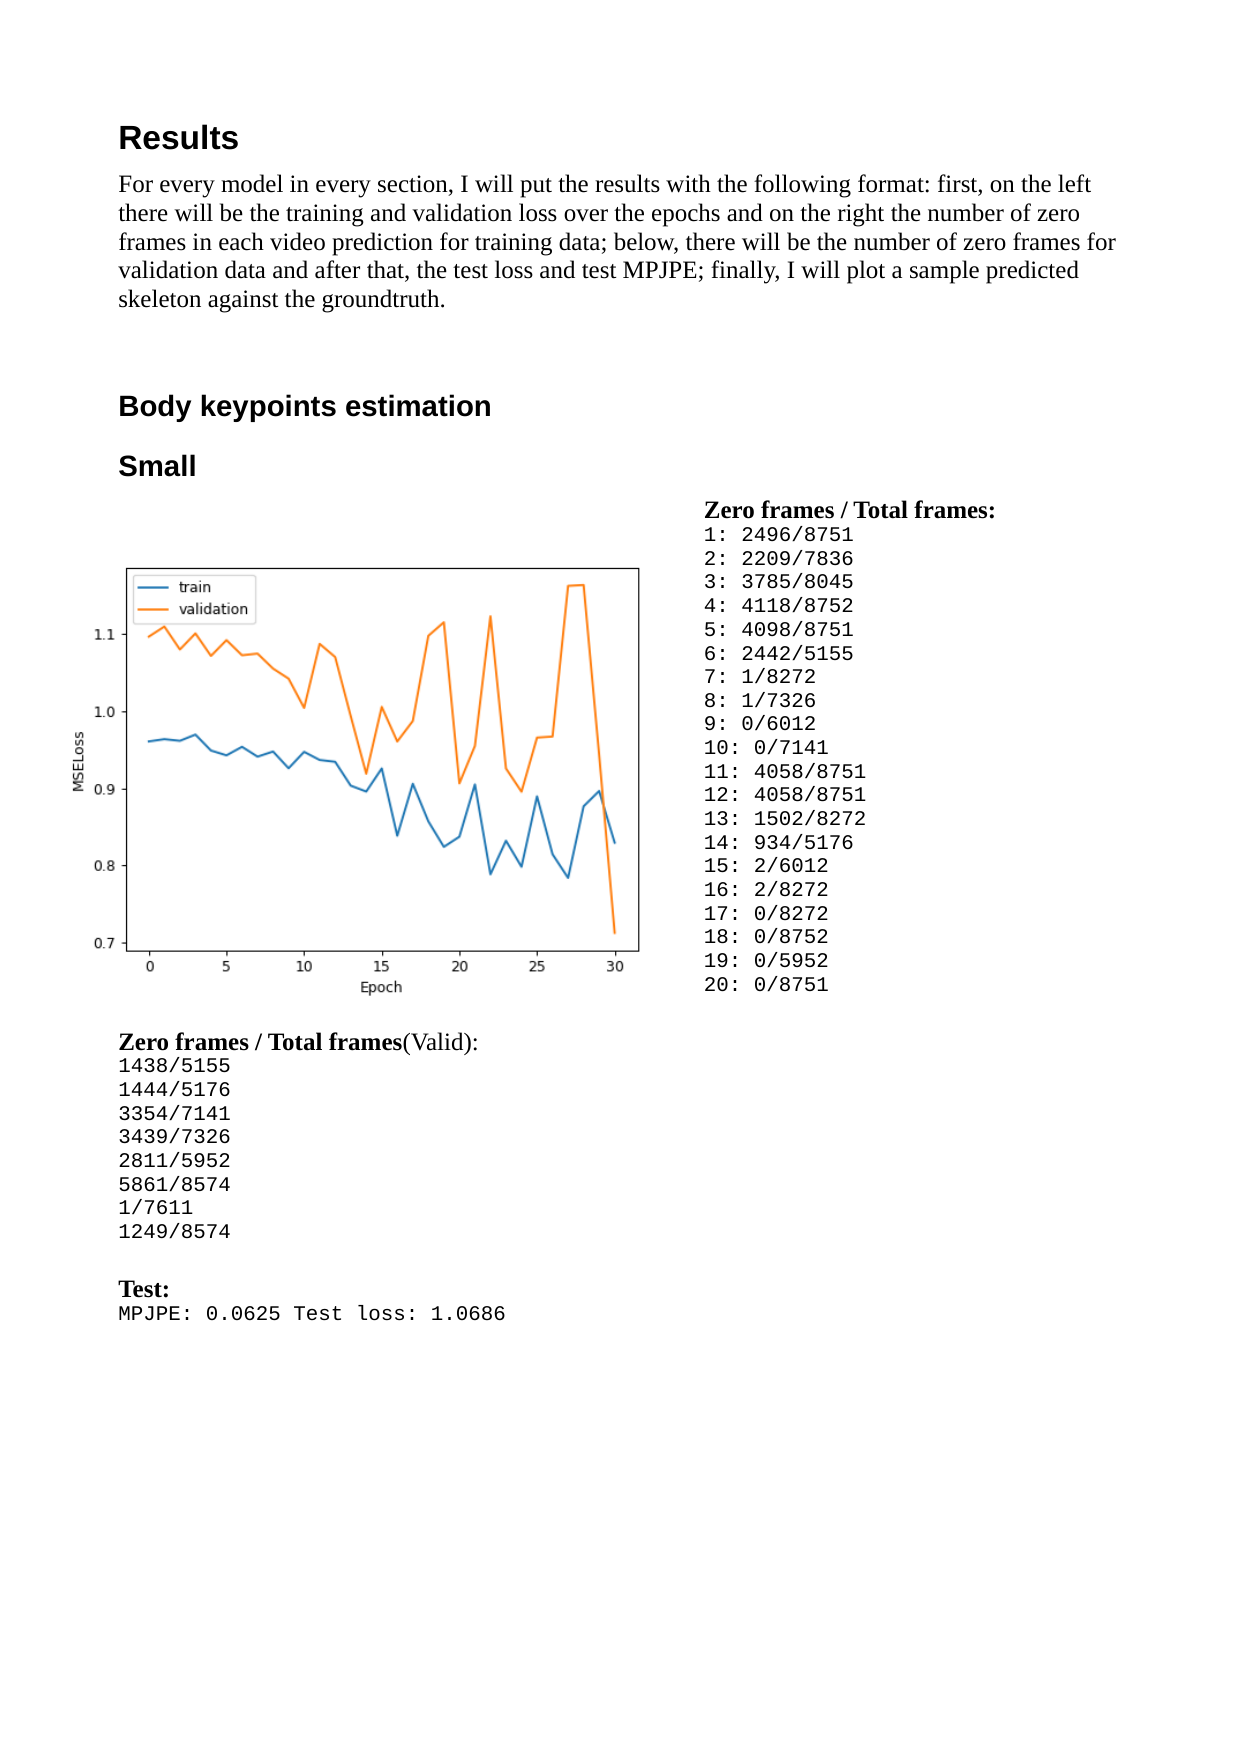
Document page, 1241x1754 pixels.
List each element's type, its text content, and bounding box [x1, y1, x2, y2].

picture [43, 509, 704, 1005]
text 17: 0/8272 [704, 903, 1122, 926]
text 1: 2496/8751 [704, 524, 1122, 548]
text 8: 1/7326 [704, 690, 1122, 713]
text Zero frames / Total frames(Valid): [118, 1027, 1122, 1055]
text 4: 4118/8752 [704, 595, 1122, 619]
text 3354/7141 [118, 1103, 1122, 1126]
text 1/7611 [118, 1197, 1122, 1221]
text Test: [118, 1274, 1122, 1303]
text 2811/5952 [118, 1150, 1122, 1174]
text 19: 0/5952 [704, 950, 1122, 973]
text 13: 1502/8272 [704, 808, 1122, 832]
text MPJPE: 0.0625 Test loss: 1.0686 [118, 1303, 1122, 1326]
text 14: 934/5176 [704, 832, 1122, 855]
text 9: 0/6012 [704, 713, 1122, 737]
text 6: 2442/5155 [704, 642, 1122, 666]
text 20: 0/8751 [704, 973, 1122, 997]
text 12: 4058/8751 [704, 784, 1122, 808]
text 15: 2/6012 [704, 855, 1122, 879]
subtitle Results [118, 118, 1122, 157]
text 2: 2209/7836 [704, 548, 1122, 572]
text 3: 3785/8045 [704, 572, 1122, 595]
text For every model in every section, I will put the results with the following format: first, on the left there will be the training and validation loss over the epochs and on the right the number of zero frames in each video prediction for training data; below, there will be the number of zero frames for validation data and after that, the test loss and test MPJPE; finally, I will plot a sample predicted skeleton against the groundtruth. [118, 169, 1122, 313]
text Zero frames / Total frames: [118, 496, 1122, 524]
text 1444/5176 [118, 1079, 1122, 1103]
text 1438/5155 [118, 1055, 1122, 1079]
text 11: 4058/8751 [704, 761, 1122, 784]
text 7: 1/8272 [704, 666, 1122, 690]
subtitle Small [118, 449, 1122, 483]
subtitle Body keypoints estimation [118, 388, 1122, 422]
text 5861/8574 [118, 1174, 1122, 1197]
text 5: 4098/8751 [704, 619, 1122, 642]
text 16: 2/8272 [704, 879, 1122, 903]
text 1249/8574 [118, 1221, 1122, 1244]
text 3439/7326 [118, 1126, 1122, 1150]
text 10: 0/7141 [704, 737, 1122, 761]
text 18: 0/8752 [704, 926, 1122, 950]
